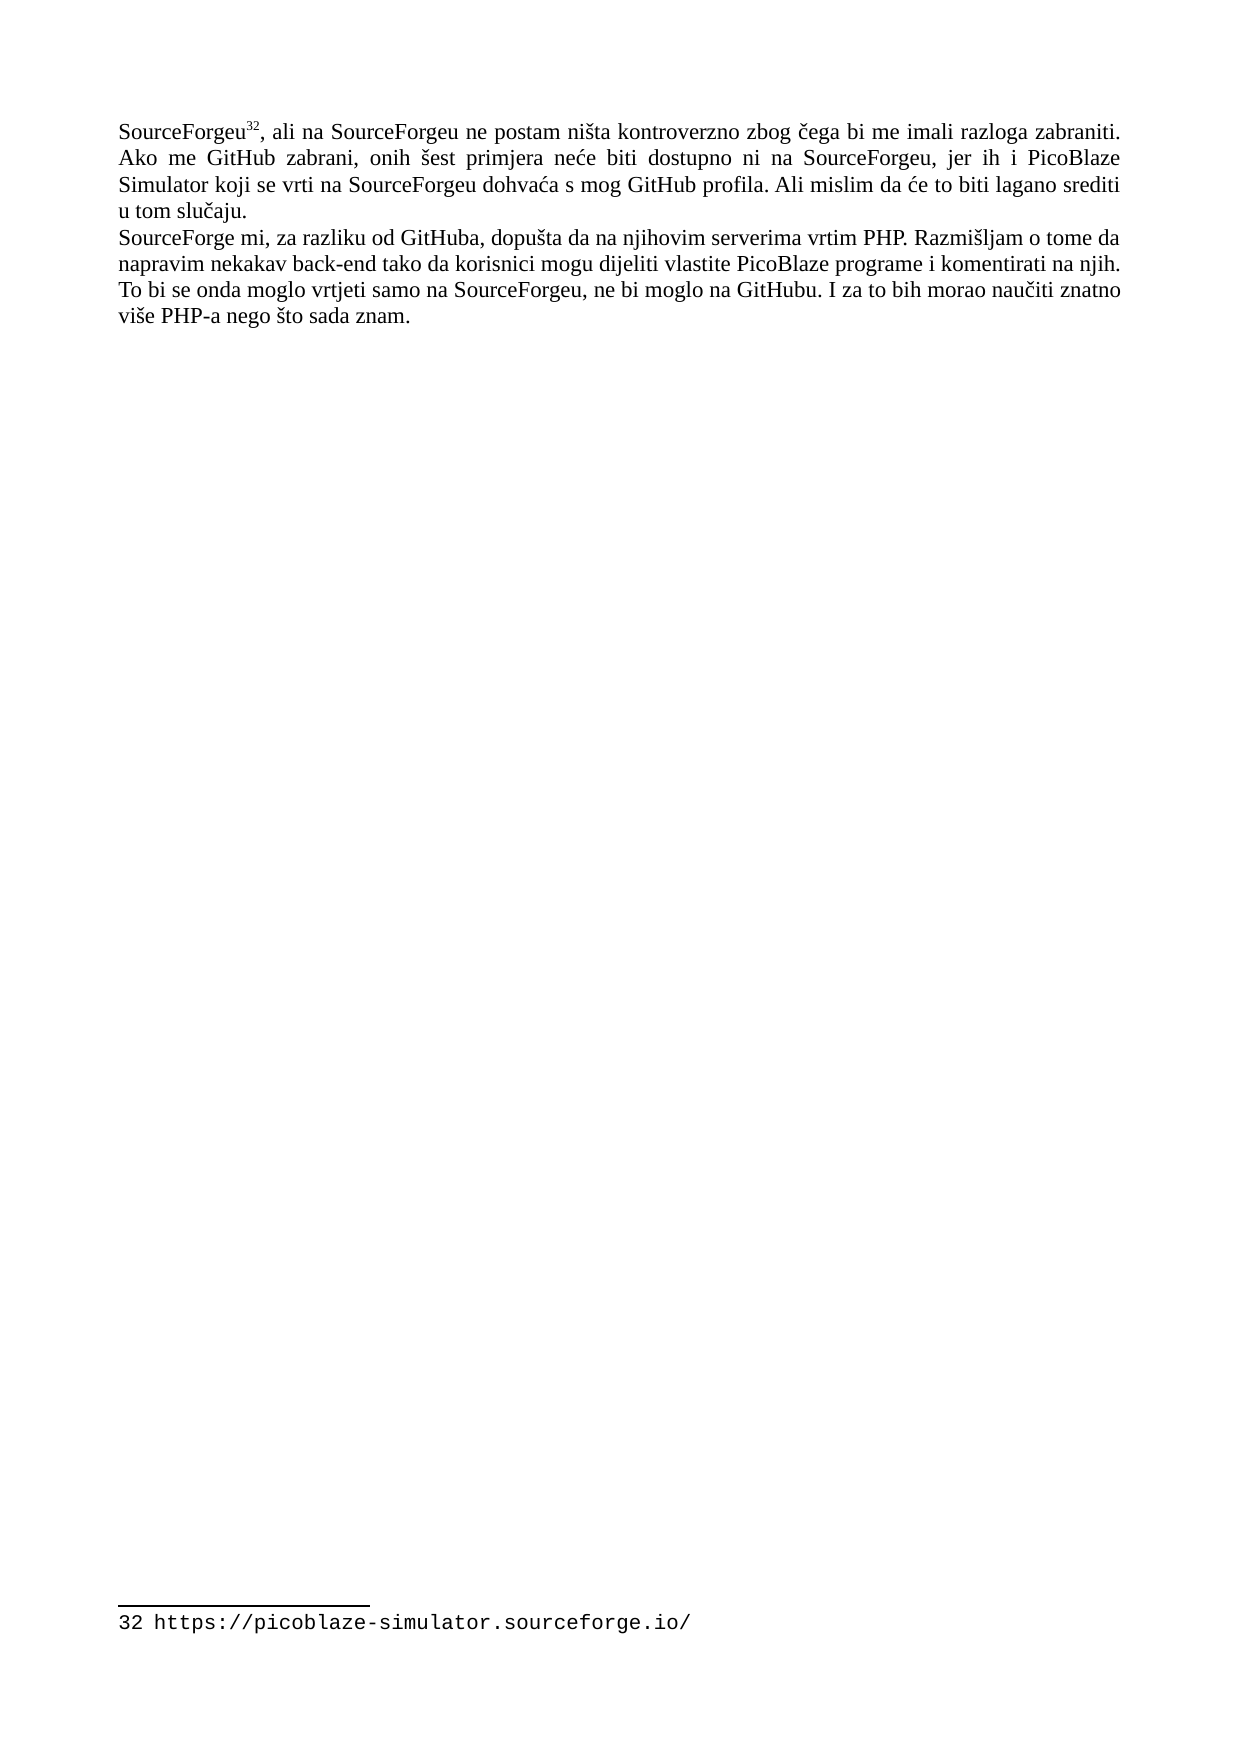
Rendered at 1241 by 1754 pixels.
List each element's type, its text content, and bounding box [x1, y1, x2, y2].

text https://picoblaze-simulator.sourceforge.io/ [118, 1612, 1122, 1636]
text SourceForge mi, za razliku od GitHuba, dopušta da na njihovim serverima vrtim PHP. Razmišljam o tome da napravim nekakav back-end tako da korisnici mogu dijeliti vlastite PicoBlaze programe i komentirati na njih. To bi se onda moglo vrtjeti samo na SourceForgeu, ne bi moglo na GitHubu. I za to bih morao naučiti znatno više PHP-a nego što sada znam. [118, 223, 1122, 329]
text SourceForgeu, ali na SourceForgeu ne postam ništa kontroverzno zbog čega bi me imali razloga zabraniti. Ako me GitHub zabrani, onih šest primjera neće biti dostupno ni na SourceForgeu, jer ih i PicoBlaze Simulator koji se vrti na SourceForgeu dohvaća s mog GitHub profila. Ali mislim da će to biti lagano srediti u tom slučaju. [118, 118, 1122, 223]
